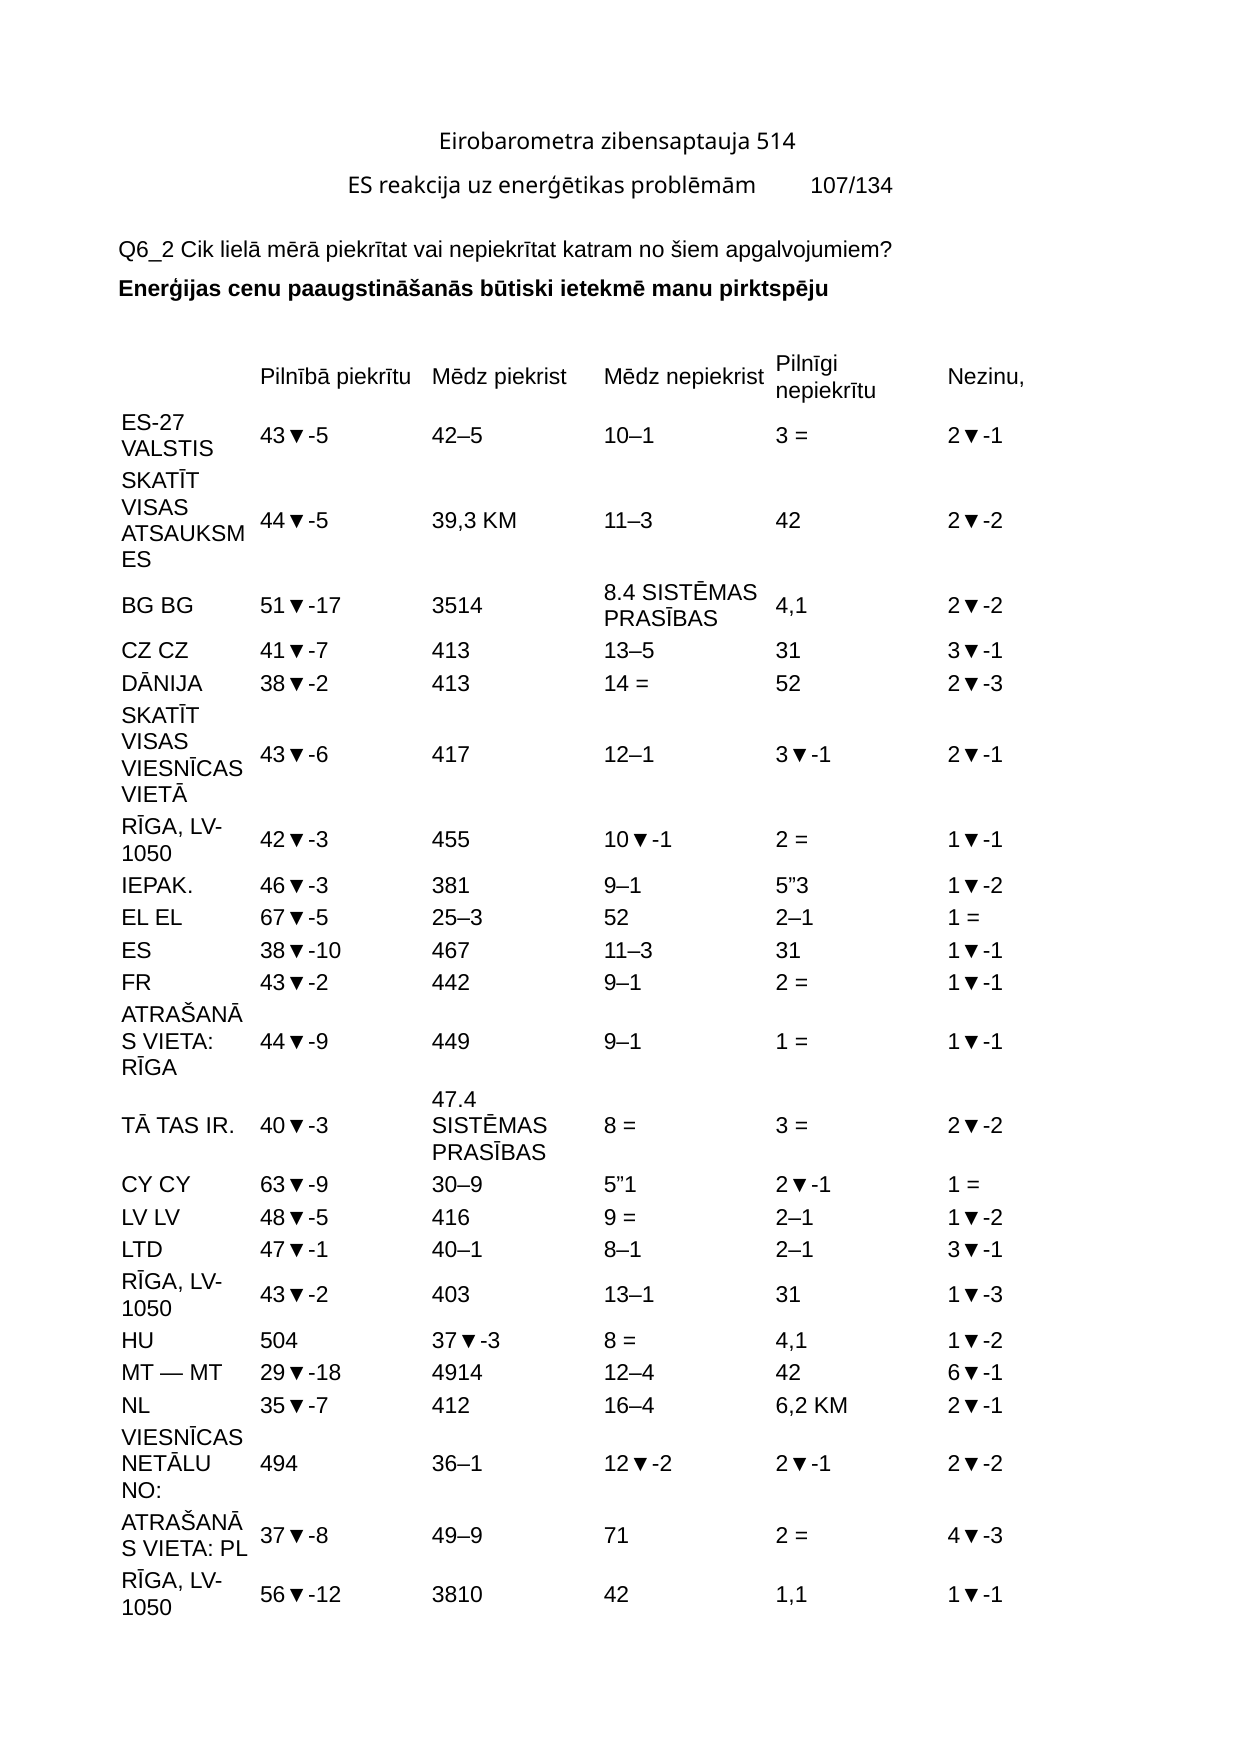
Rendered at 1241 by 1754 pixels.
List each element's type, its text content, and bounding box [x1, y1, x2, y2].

table_cell 2▼-1 [773, 1421, 944, 1506]
table_cell 2 = [773, 1506, 944, 1564]
table_cell 9 = [601, 1201, 772, 1233]
table_cell 8 = [601, 1324, 772, 1356]
table_cell ATRAŠANĀS VIETA: RĪGA [118, 998, 257, 1083]
table_cell 1▼-1 [944, 810, 1116, 869]
table_cell RĪGA, LV-1050 [118, 810, 257, 869]
table_cell 13–1 [601, 1265, 772, 1324]
table_cell 12▼-2 [601, 1421, 772, 1506]
table_cell 56▼-12 [257, 1565, 429, 1623]
table_cell 6,2 KM [773, 1389, 944, 1421]
table_header Pilnīgi nepiekrītu [773, 347, 944, 406]
table_cell 47▼-1 [257, 1233, 429, 1265]
table_cell FR [118, 966, 257, 998]
table_cell 42–5 [429, 406, 601, 464]
table_cell ES [118, 934, 257, 966]
table_cell 11–3 [601, 464, 772, 576]
table_header Pilnībā piekrītu [257, 347, 429, 406]
table_cell 1▼-2 [944, 1324, 1116, 1356]
table_cell 47.4 SISTĒMAS PRASĪBAS [429, 1083, 601, 1168]
table_cell 8.4 SISTĒMAS PRASĪBAS [601, 576, 772, 634]
table_cell 11–3 [601, 934, 772, 966]
table_cell 1▼-1 [944, 934, 1116, 966]
table_cell 67▼-5 [257, 901, 429, 933]
table_header [118, 347, 257, 406]
table_cell 10▼-1 [601, 810, 772, 869]
table_cell 30–9 [429, 1168, 601, 1201]
table_cell 12–1 [601, 699, 772, 810]
table_cell 1▼-1 [944, 966, 1116, 998]
table_cell 43▼-6 [257, 699, 429, 810]
table_cell 38▼-10 [257, 934, 429, 966]
table_cell 2▼-1 [773, 1168, 944, 1201]
table_cell 42 [773, 464, 944, 576]
table_cell BG BG [118, 576, 257, 634]
table_cell LTD [118, 1233, 257, 1265]
table_cell EL EL [118, 901, 257, 933]
table_cell 494 [257, 1421, 429, 1506]
table_cell 9–1 [601, 966, 772, 998]
table_cell 12–4 [601, 1356, 772, 1389]
table_cell 35▼-7 [257, 1389, 429, 1421]
table_cell RĪGA, LV-1050 [118, 1265, 257, 1324]
table_cell TĀ TAS IR. [118, 1083, 257, 1168]
table_cell 44▼-9 [257, 998, 429, 1083]
table_cell 40▼-3 [257, 1083, 429, 1168]
table_cell MT — MT [118, 1356, 257, 1389]
table_cell CY CY [118, 1168, 257, 1201]
table_cell 1 = [773, 998, 944, 1083]
table_cell 2 = [773, 810, 944, 869]
table_cell SKATĪT VISAS VIESNĪCAS VIETĀ [118, 699, 257, 810]
table_cell 42 [773, 1356, 944, 1389]
table_cell 3▼-1 [944, 634, 1116, 667]
table_cell 3▼-1 [944, 1233, 1116, 1265]
table_cell 29▼-18 [257, 1356, 429, 1389]
table_cell 1▼-1 [944, 1565, 1116, 1623]
table_cell 442 [429, 966, 601, 998]
table_cell 403 [429, 1265, 601, 1324]
table_cell 46▼-3 [257, 869, 429, 901]
table_cell 14 = [601, 667, 772, 699]
table_cell 417 [429, 699, 601, 810]
table_cell IEPAK. [118, 869, 257, 901]
table_cell 1 = [944, 1168, 1116, 1201]
table_cell 6▼-1 [944, 1356, 1116, 1389]
table_cell 51▼-17 [257, 576, 429, 634]
table_cell 2▼-1 [944, 406, 1116, 464]
table_cell 412 [429, 1389, 601, 1421]
table_cell 2▼-3 [944, 667, 1116, 699]
table_cell 2▼-2 [944, 576, 1116, 634]
table_cell 63▼-9 [257, 1168, 429, 1201]
table_cell 31 [773, 934, 944, 966]
table_header Mēdz nepiekrist [601, 347, 772, 406]
table_cell 9–1 [601, 998, 772, 1083]
table_cell 467 [429, 934, 601, 966]
table_cell 48▼-5 [257, 1201, 429, 1233]
table_cell ATRAŠANĀS VIETA: PL [118, 1506, 257, 1564]
table_cell 44▼-5 [257, 464, 429, 576]
table_cell 43▼-2 [257, 966, 429, 998]
table_cell 25–3 [429, 901, 601, 933]
table_cell 2▼-1 [944, 1389, 1116, 1421]
table_cell 36–1 [429, 1421, 601, 1506]
table_cell 1▼-3 [944, 1265, 1116, 1324]
table_cell 4▼-3 [944, 1506, 1116, 1564]
table_cell SKATĪT VISAS ATSAUKSMES [118, 464, 257, 576]
table_cell 38▼-2 [257, 667, 429, 699]
table_cell 5”1 [601, 1168, 772, 1201]
table_cell 2 = [773, 966, 944, 998]
table_cell 2▼-2 [944, 1421, 1116, 1506]
table_cell 1,1 [773, 1565, 944, 1623]
table_cell 1▼-2 [944, 869, 1116, 901]
table_cell 39,3 KM [429, 464, 601, 576]
table_cell 8 = [601, 1083, 772, 1168]
table_cell 2–1 [773, 1233, 944, 1265]
table_header Nezinu, [944, 347, 1116, 406]
table_cell 504 [257, 1324, 429, 1356]
table_cell 43▼-2 [257, 1265, 429, 1324]
table_cell 13–5 [601, 634, 772, 667]
table_cell 416 [429, 1201, 601, 1233]
table_cell 3 = [773, 1083, 944, 1168]
table_cell VIESNĪCAS NETĀLU NO: [118, 1421, 257, 1506]
table_cell RĪGA, LV-1050 [118, 1565, 257, 1623]
table_cell 43▼-5 [257, 406, 429, 464]
table_cell 37▼-8 [257, 1506, 429, 1564]
table_cell 52 [601, 901, 772, 933]
table_cell 1▼-2 [944, 1201, 1116, 1233]
table_cell 9–1 [601, 869, 772, 901]
text Enerģijas cenu paaugstināšanās būtiski ietekmē manu pirktspēju [118, 275, 1122, 302]
table_cell 40–1 [429, 1233, 601, 1265]
table_cell 2–1 [773, 901, 944, 933]
table_cell 42▼-3 [257, 810, 429, 869]
table_cell 3810 [429, 1565, 601, 1623]
table_cell 31 [773, 634, 944, 667]
table_cell 71 [601, 1506, 772, 1564]
table_cell 2▼-2 [944, 464, 1116, 576]
table_cell HU [118, 1324, 257, 1356]
table_cell 8–1 [601, 1233, 772, 1265]
table_cell 4,1 [773, 576, 944, 634]
table_cell 4914 [429, 1356, 601, 1389]
table_cell DĀNIJA [118, 667, 257, 699]
table_cell 31 [773, 1265, 944, 1324]
table_cell 449 [429, 998, 601, 1083]
table_cell 4,1 [773, 1324, 944, 1356]
table_cell 2▼-1 [944, 699, 1116, 810]
table_cell 3▼-1 [773, 699, 944, 810]
table_cell 16–4 [601, 1389, 772, 1421]
table_cell ES-27 VALSTIS [118, 406, 257, 464]
table_cell 413 [429, 634, 601, 667]
table_cell 10–1 [601, 406, 772, 464]
table_cell 455 [429, 810, 601, 869]
table_cell 5”3 [773, 869, 944, 901]
table_cell 49–9 [429, 1506, 601, 1564]
table_cell 413 [429, 667, 601, 699]
table_cell 2–1 [773, 1201, 944, 1233]
table_cell 42 [601, 1565, 772, 1623]
table_cell 3514 [429, 576, 601, 634]
table_cell 3 = [773, 406, 944, 464]
table_cell 1 = [944, 901, 1116, 933]
table_cell NL [118, 1389, 257, 1421]
table_cell 2▼-2 [944, 1083, 1116, 1168]
table_cell 37▼-3 [429, 1324, 601, 1356]
table_cell 381 [429, 869, 601, 901]
table_cell 41▼-7 [257, 634, 429, 667]
table_header Mēdz piekrist [429, 347, 601, 406]
text Q6_2 Cik lielā mērā piekrītat vai nepiekrītat katram no šiem apgalvojumiem? [118, 236, 1122, 262]
table_cell 52 [773, 667, 944, 699]
table_cell CZ CZ [118, 634, 257, 667]
table_cell 1▼-1 [944, 998, 1116, 1083]
table_cell LV LV [118, 1201, 257, 1233]
